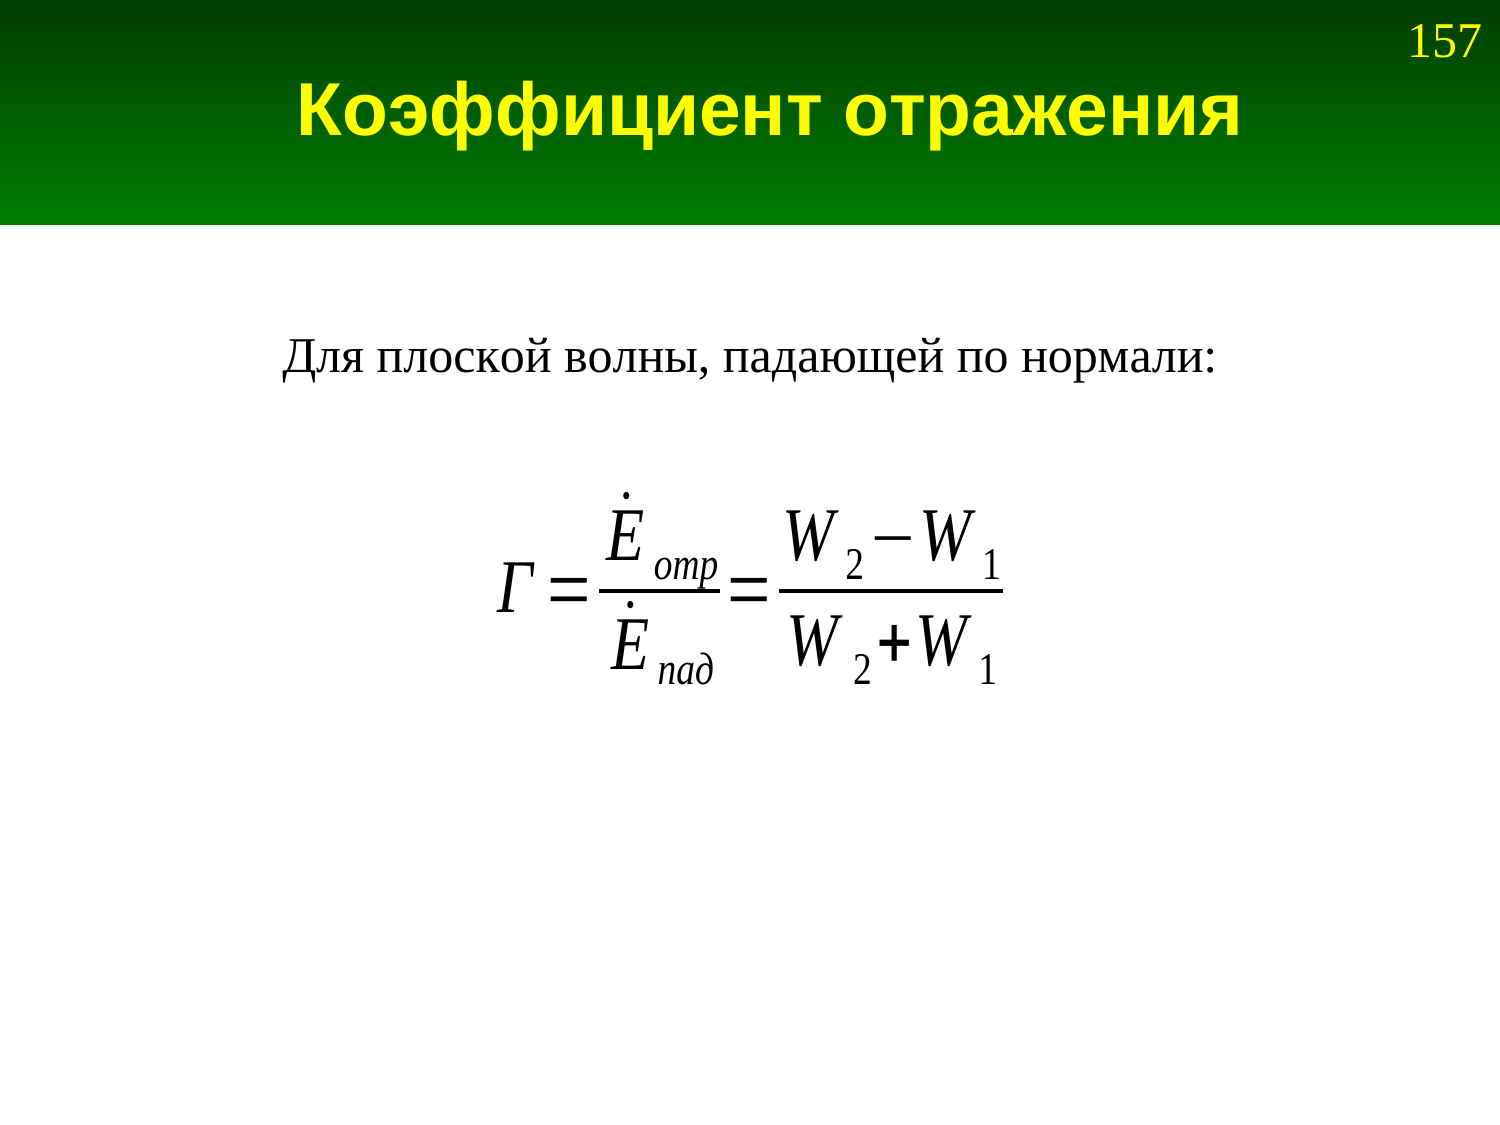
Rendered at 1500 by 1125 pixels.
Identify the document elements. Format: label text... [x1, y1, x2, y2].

chart [478, 489, 1022, 696]
title Коэффициент отражения [100, 7, 1441, 204]
text_box Для плоской волны, падающей по нормали: [267, 314, 1233, 390]
